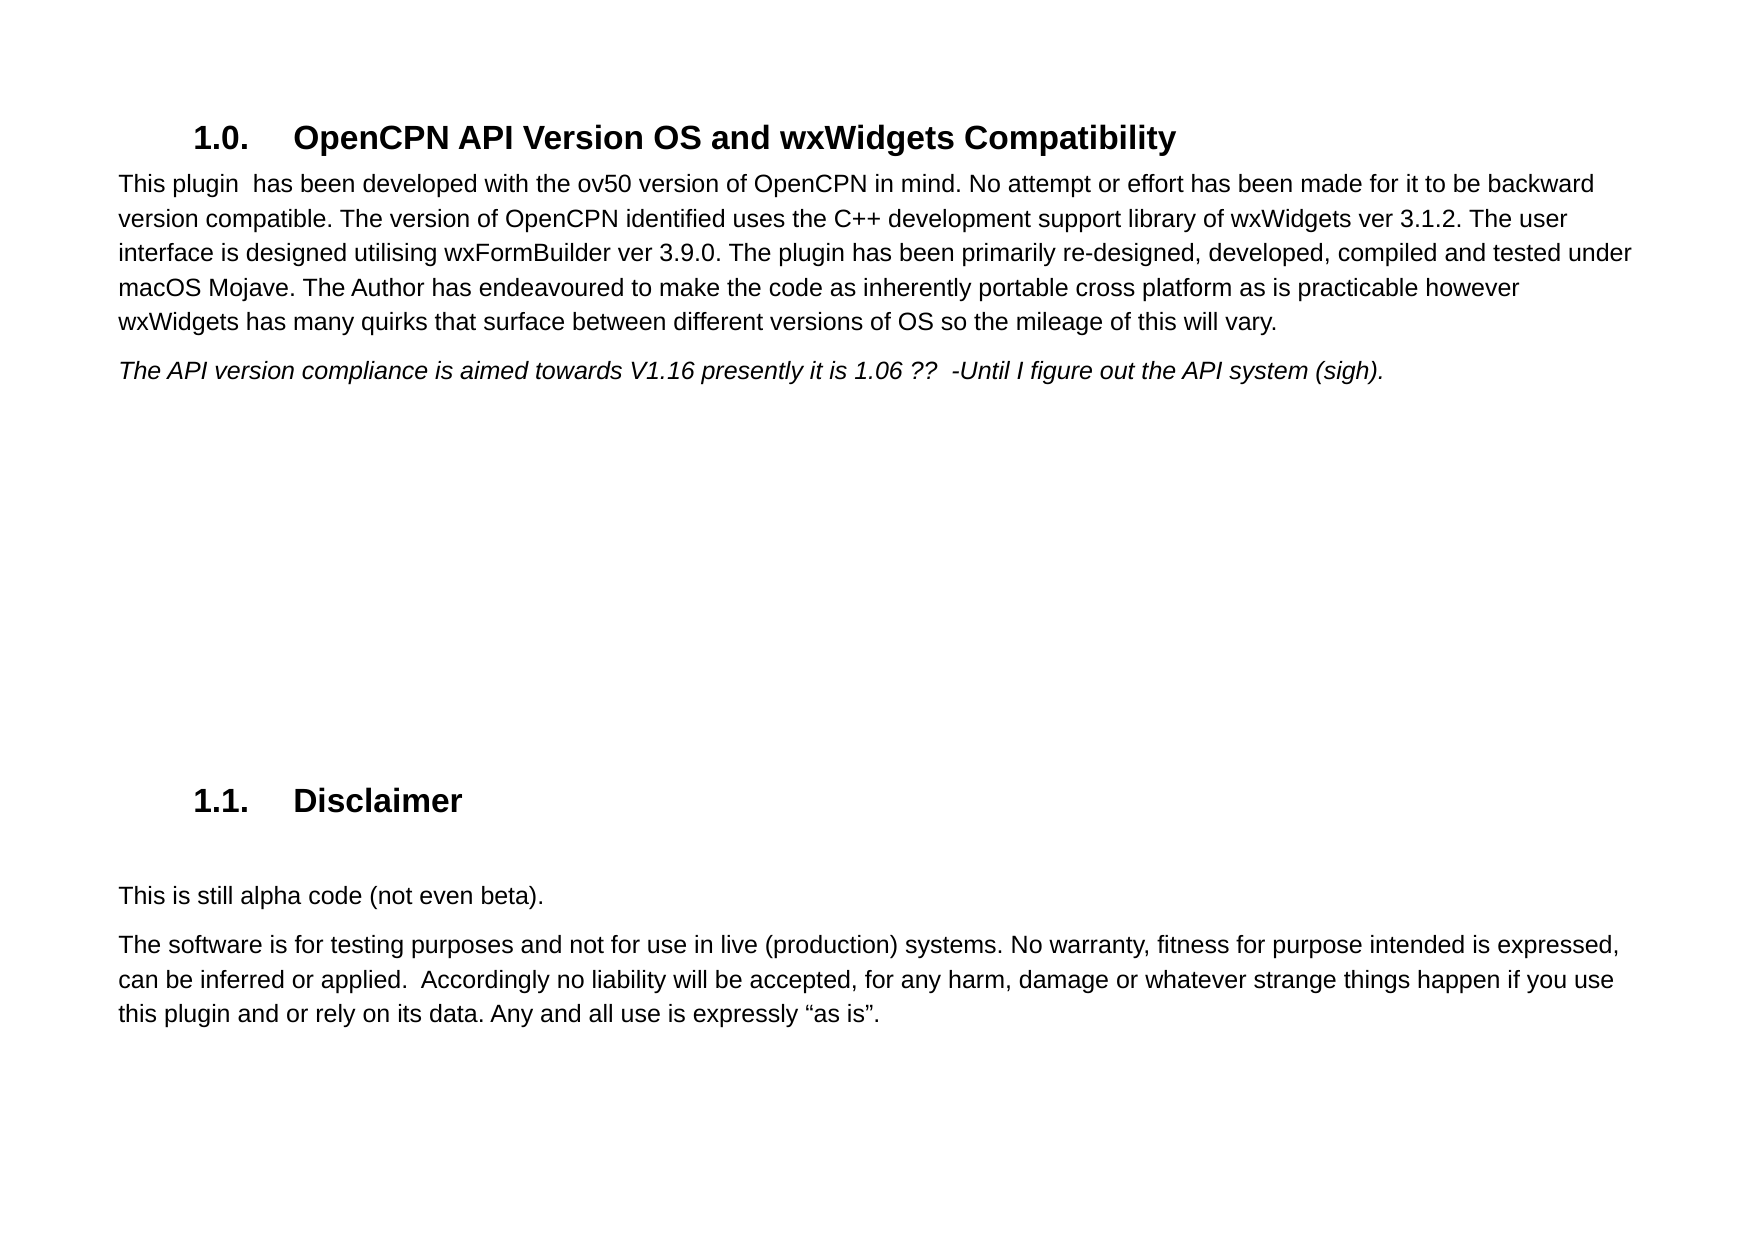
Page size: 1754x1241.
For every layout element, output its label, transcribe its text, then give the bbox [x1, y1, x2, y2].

subtitle Disclaimer [193, 781, 1636, 820]
text The API version compliance is aimed towards V1.16 presently it is 1.06 ?? -Until I figure out the API system (sigh). [118, 356, 1636, 385]
text The software is for testing purposes and not for use in live (production) systems. No warranty, fitness for purpose intended is expressed, can be inferred or applied. Accordingly no liability will be accepted, for any harm, damage or whatever strange things happen if you use this plugin and or rely on its data. Any and all use is expressly “as is”. [118, 930, 1636, 1028]
subtitle OpenCPN API Version OS and wxWidgets Compatibility [193, 118, 1636, 157]
text This plugin has been developed with the ov50 version of OpenCPN in mind. No attempt or effort has been made for it to be backward version compatible. The version of OpenCPN identified uses the C++ development support library of wxWidgets ver 3.1.2. The user interface is designed utilising wxFormBuilder ver 3.9.0. The plugin has been primarily re-designed, developed, compiled and tested under macOS Mojave. The Author has endeavoured to make the code as inherently portable cross platform as is practicable however wxWidgets has many quirks that surface between different versions of OS so the mileage of this will vary. [118, 169, 1636, 336]
text This is still alpha code (not even beta). [118, 881, 1636, 910]
